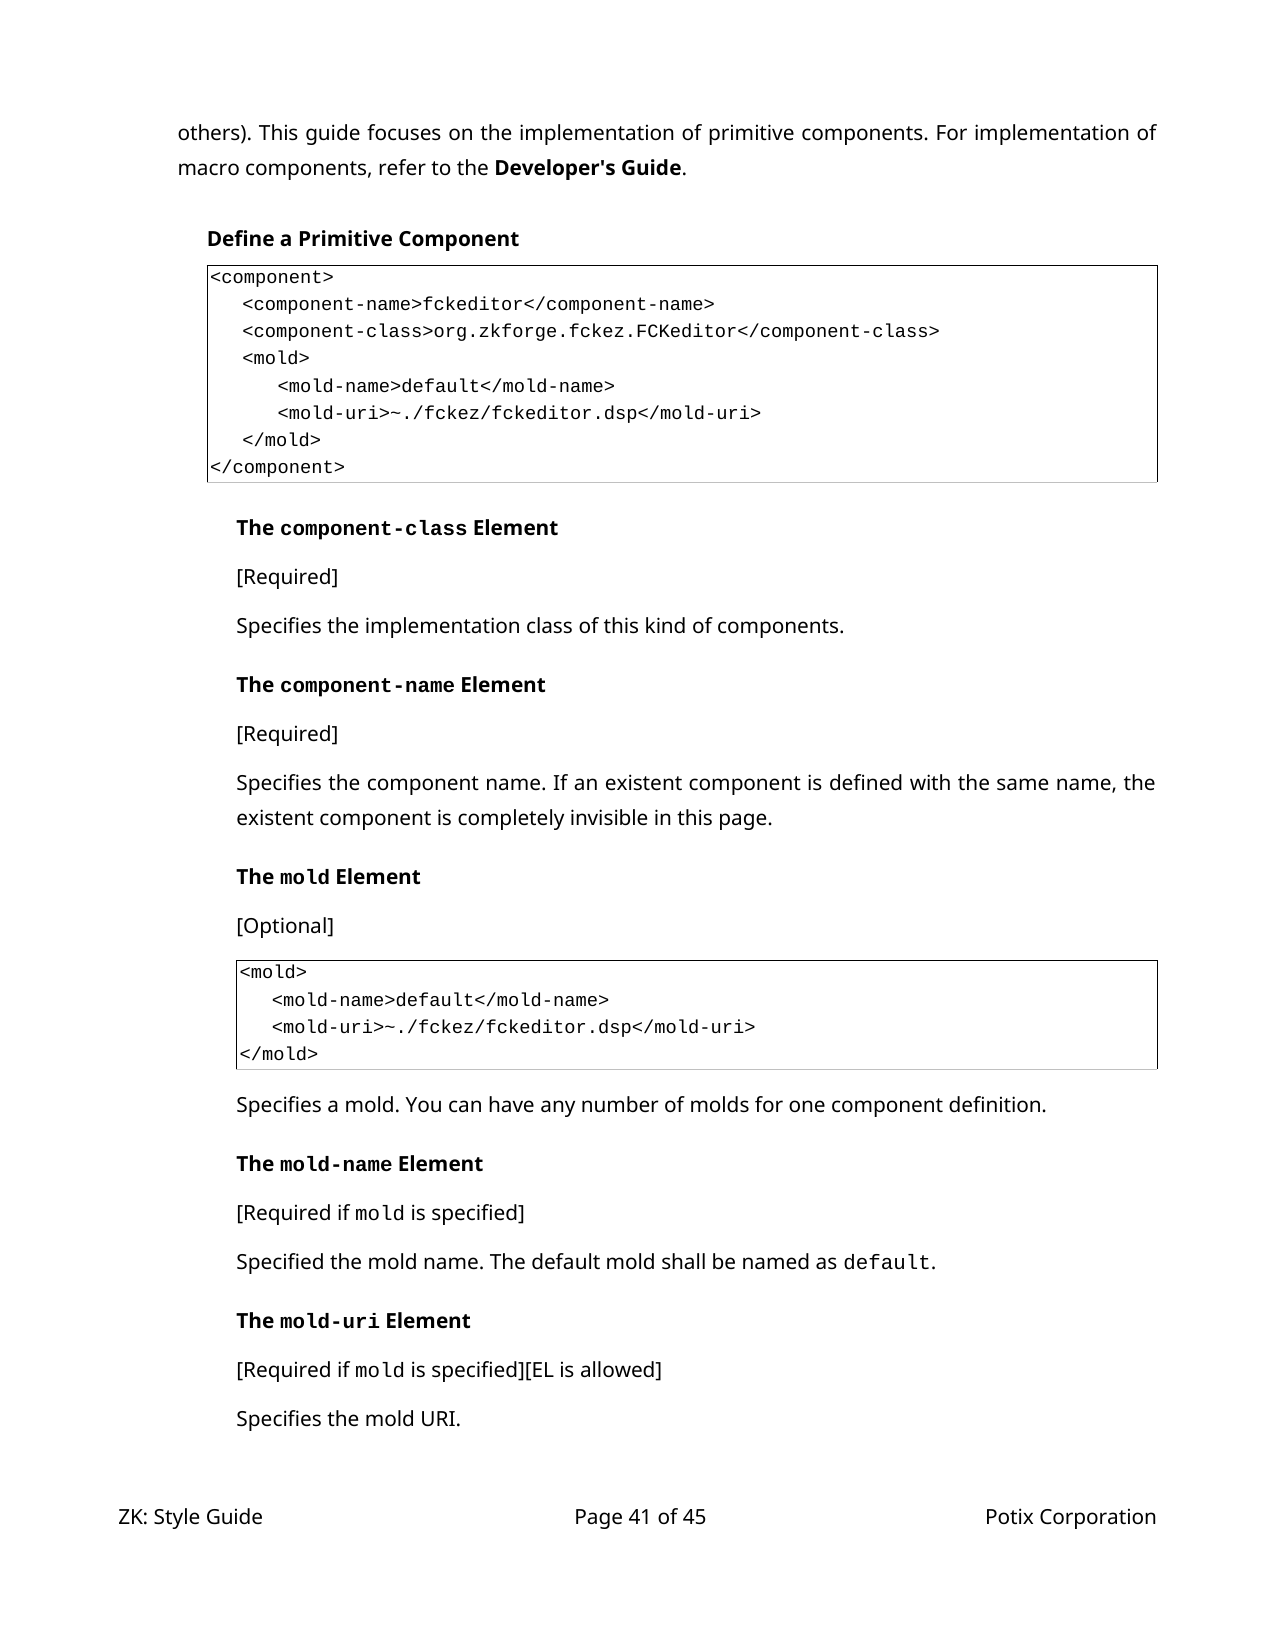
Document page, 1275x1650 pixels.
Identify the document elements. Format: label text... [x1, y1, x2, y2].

text <component-class>org.zkforge.fckez.FCKeditor</component-class> [208, 319, 1157, 343]
subtitle The mold Element [236, 862, 1157, 891]
text <component> [208, 266, 1157, 289]
subtitle The mold-uri Element [236, 1306, 1157, 1335]
text <mold-name>default</mold-name> [208, 373, 1157, 398]
text [Required] [236, 562, 1157, 590]
subtitle The component-name Element [236, 670, 1157, 698]
text <mold-uri>~./fckez/fckeditor.dsp</mold-uri> [237, 1014, 1157, 1039]
text [Required if mold is specified][EL is allowed] [236, 1355, 1157, 1384]
text <mold> [237, 961, 1157, 984]
text others). This guide focuses on the implementation of primitive components. For implementation of macro components, refer to the Developer's Guide. [177, 118, 1157, 182]
text Specifies the component name. If an existent component is defined with the same name, the existent component is completely invisible in this page. [236, 768, 1157, 831]
text </mold> [208, 428, 1157, 452]
text <mold> [208, 346, 1157, 371]
text </component> [208, 455, 1157, 482]
text <component-name>fckeditor</component-name> [208, 292, 1157, 316]
text </mold> [237, 1042, 1157, 1069]
text <mold-uri>~./fckez/fckeditor.dsp</mold-uri> [208, 401, 1157, 425]
text [Required if mold is specified] [236, 1198, 1157, 1226]
text <mold-name>default</mold-name> [237, 987, 1157, 1012]
text Specified the mold name. The default mold shall be named as default. [236, 1247, 1157, 1276]
text Specifies the implementation class of this kind of components. [236, 611, 1157, 639]
text Specifies the mold URI. [236, 1404, 1157, 1433]
subtitle The component-class Element [236, 513, 1157, 542]
text [Required] [236, 719, 1157, 747]
text [Optional] [236, 911, 1157, 939]
subtitle The mold-name Element [236, 1149, 1157, 1177]
subtitle Define a Primitive Component [207, 224, 1157, 252]
text Specifies a mold. You can have any number of molds for one component definition. [236, 1090, 1157, 1118]
